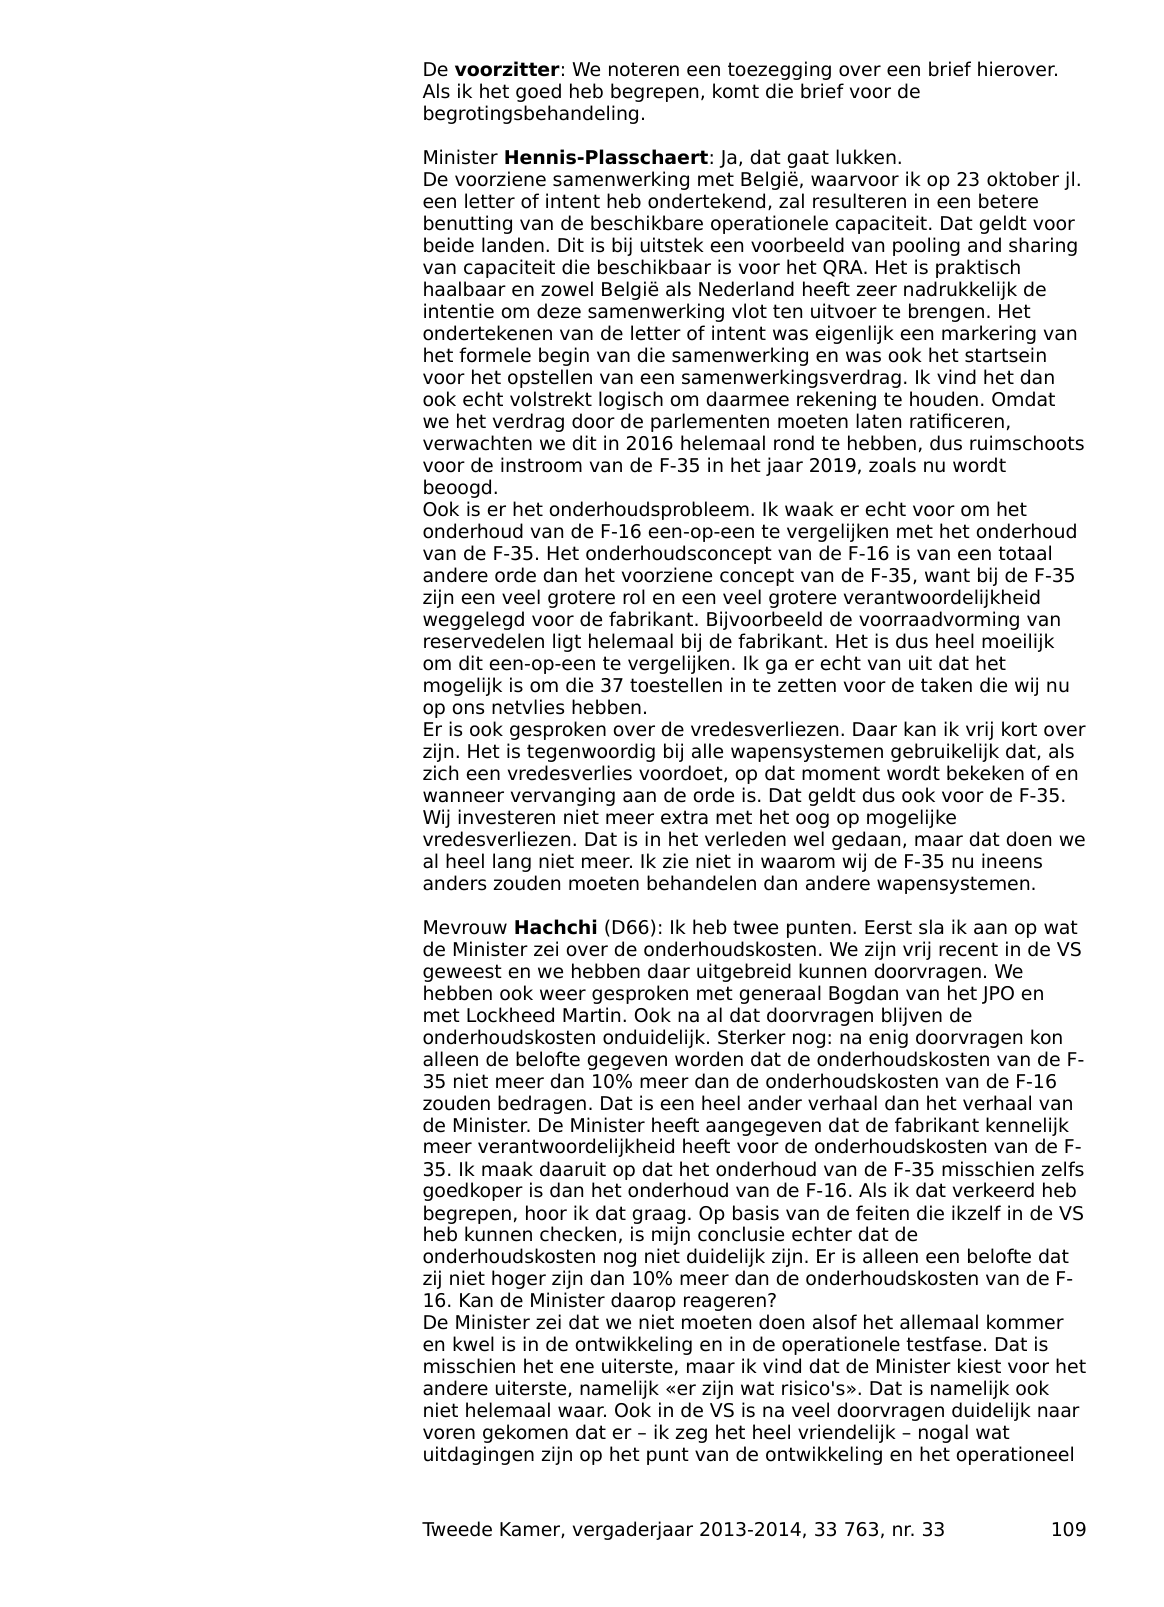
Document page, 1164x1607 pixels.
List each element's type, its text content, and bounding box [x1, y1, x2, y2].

text De Minister zei dat we niet moeten doen alsof het allemaal kommer en kwel is in de ontwikkeling en in de operationele testfase. Dat is misschien het ene uiterste, maar ik vind dat de Minister kiest voor het andere uiterste, namelijk «er zijn wat risico's». Dat is namelijk ook niet helemaal waar. Ook in de VS is na veel doorvragen duidelijk naar voren gekomen dat er – ik zeg het heel vriendelijk – nogal wat uitdagingen zijn op het punt van de ontwikkeling en het operationeel [422, 1312, 1087, 1466]
text Er is ook gesproken over de vredesverliezen. Daar kan ik vrij kort over zijn. Het is tegenwoordig bij alle wapensystemen gebruikelijk dat, als zich een vredesverlies voordoet, op dat moment wordt bekeken of en wanneer vervanging aan de orde is. Dat geldt dus ook voor de F-35. Wij investeren niet meer extra met het oog op mogelijke vredesverliezen. Dat is in het verleden wel gedaan, maar dat doen we al heel lang niet meer. Ik zie niet in waarom wij de F-35 nu ineens anders zouden moeten behandelen dan andere wapensystemen. [422, 719, 1087, 894]
text De voorzitter: We noteren een toezegging over een brief hierover. Als ik het goed heb begrepen, komt die brief voor de begrotingsbehandeling. [422, 59, 1087, 125]
text Mevrouw Hachchi (D66): Ik heb twee punten. Eerst sla ik aan op wat de Minister zei over de onderhoudskosten. We zijn vrij recent in de VS geweest en we hebben daar uitgebreid kunnen doorvragen. We hebben ook weer gesproken met generaal Bogdan van het JPO en met Lockheed Martin. Ook na al dat doorvragen blijven de onderhoudskosten onduidelijk. Sterker nog: na enig doorvragen kon alleen de belofte gegeven worden dat de onderhoudskosten van de F-35 niet meer dan 10% meer dan de onderhoudskosten van de F-16 zouden bedragen. Dat is een heel ander verhaal dan het verhaal van de Minister. De Minister heeft aangegeven dat de fabrikant kennelijk meer verantwoordelijkheid heeft voor de onderhoudskosten van de F-35. Ik maak daaruit op dat het onderhoud van de F-35 misschien zelfs goedkoper is dan het onderhoud van de F-16. Als ik dat verkeerd heb begrepen, hoor ik dat graag. Op basis van de feiten die ikzelf in de VS heb kunnen checken, is mijn conclusie echter dat de onderhoudskosten nog niet duidelijk zijn. Er is alleen een belofte dat zij niet hoger zijn dan 10% meer dan de onderhoudskosten van de F-16. Kan de Minister daarop reageren? [422, 917, 1087, 1312]
text Ook is er het onderhoudsprobleem. Ik waak er echt voor om het onderhoud van de F-16 een-op-een te vergelijken met het onderhoud van de F-35. Het onderhoudsconcept van de F-16 is van een totaal andere orde dan het voorziene concept van de F-35, want bij de F-35 zijn een veel grotere rol en een veel grotere verantwoordelijkheid weggelegd voor de fabrikant. Bijvoorbeeld de voorraadvorming van reservedelen ligt helemaal bij de fabrikant. Het is dus heel moeilijk om dit een-op-een te vergelijken. Ik ga er echt van uit dat het mogelijk is om die 37 toestellen in te zetten voor de taken die wij nu op ons netvlies hebben. [422, 499, 1087, 719]
text De voorziene samenwerking met België, waarvoor ik op 23 oktober jl. een letter of intent heb ondertekend, zal resulteren in een betere benutting van de beschikbare operationele capaciteit. Dat geldt voor beide landen. Dit is bij uitstek een voorbeeld van pooling and sharing van capaciteit die beschikbaar is voor het QRA. Het is praktisch haalbaar en zowel België als Nederland heeft zeer nadrukkelijk de intentie om deze samenwerking vlot ten uitvoer te brengen. Het ondertekenen van de letter of intent was eigenlijk een markering van het formele begin van die samenwerking en was ook het startsein voor het opstellen van een samenwerkingsverdrag. Ik vind het dan ook echt volstrekt logisch om daarmee rekening te houden. Omdat we het verdrag door de parlementen moeten laten ratificeren, verwachten we dit in 2016 helemaal rond te hebben, dus ruimschoots voor de instroom van de F-35 in het jaar 2019, zoals nu wordt beoogd. [422, 169, 1087, 499]
text Minister Hennis-Plasschaert: Ja, dat gaat lukken. [422, 147, 1087, 169]
